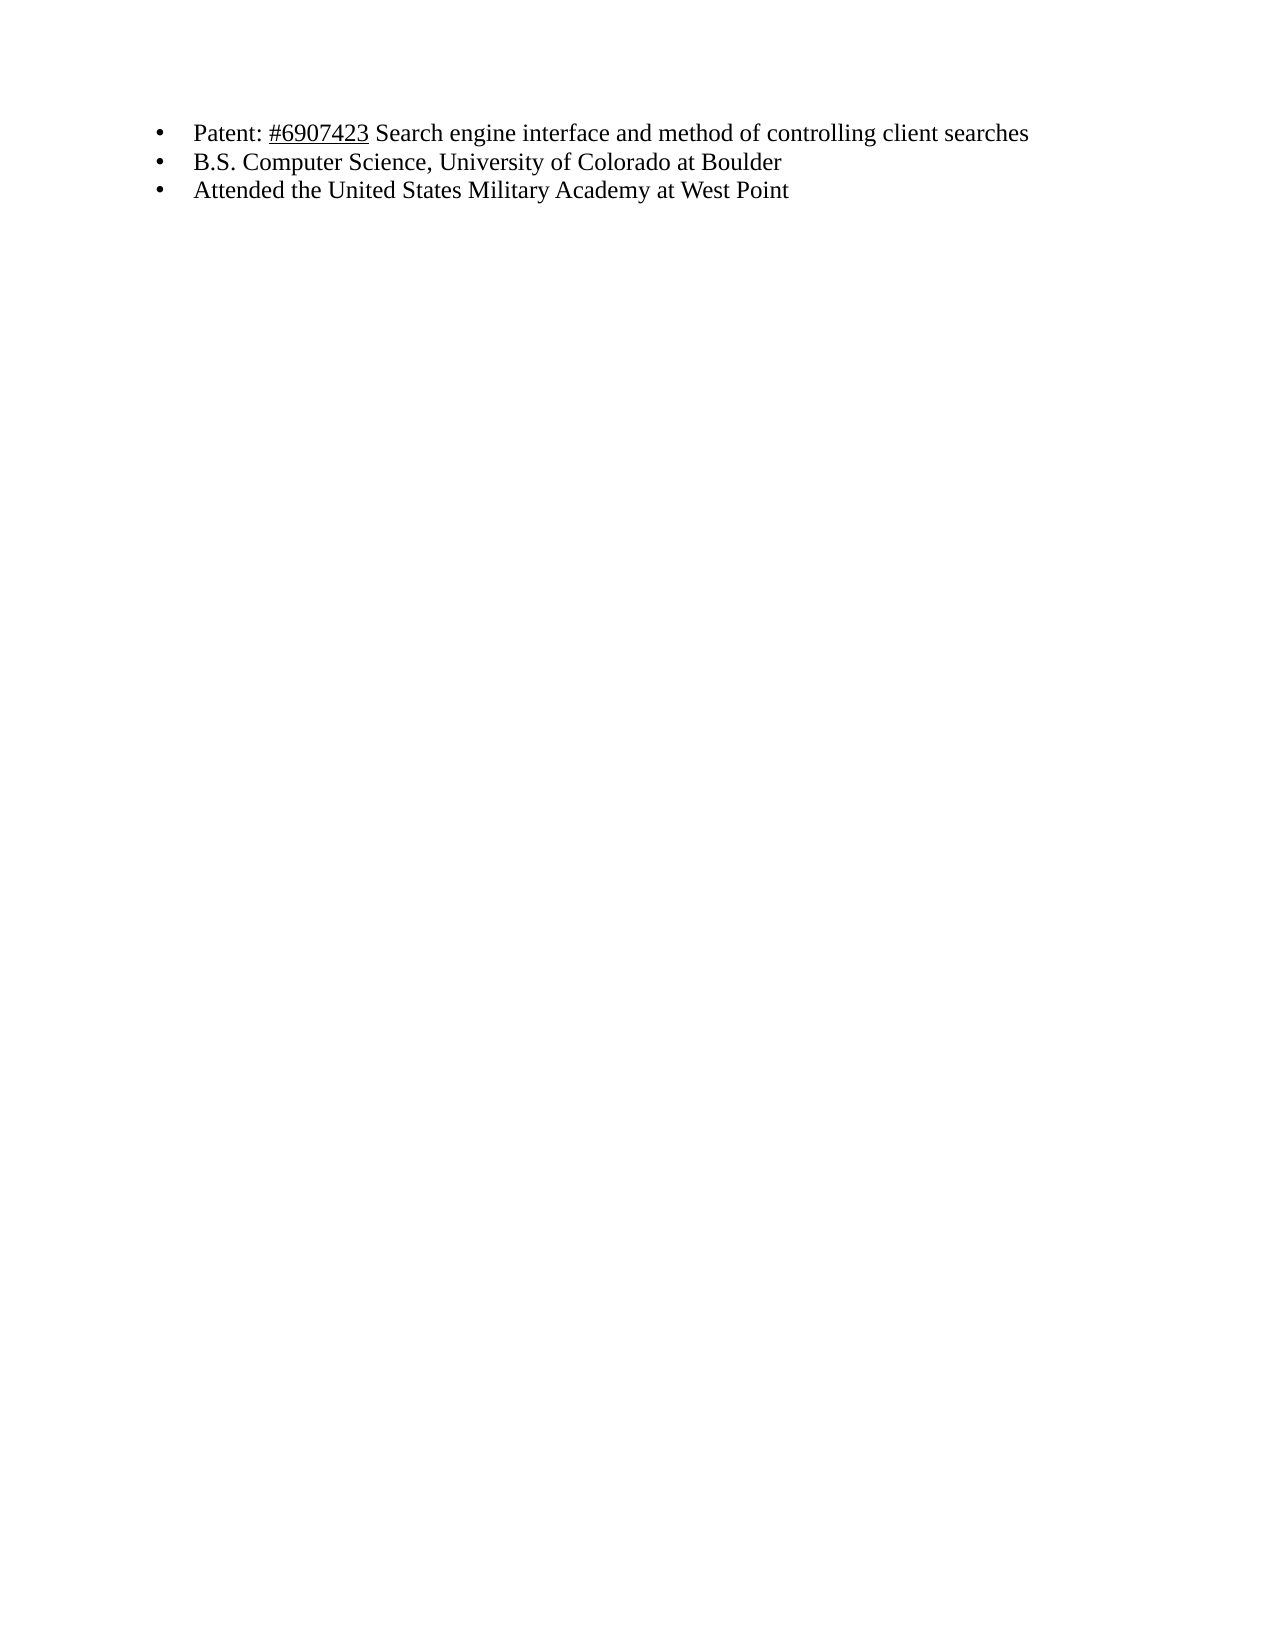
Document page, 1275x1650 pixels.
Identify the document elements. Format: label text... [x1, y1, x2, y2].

list B.S. Computer Science, University of Colorado at Boulder [156, 147, 1157, 176]
list Patent: #6907423 Search engine interface and method of controlling client searches [156, 118, 1157, 147]
list Attended the United States Military Academy at West Point [156, 176, 1157, 204]
